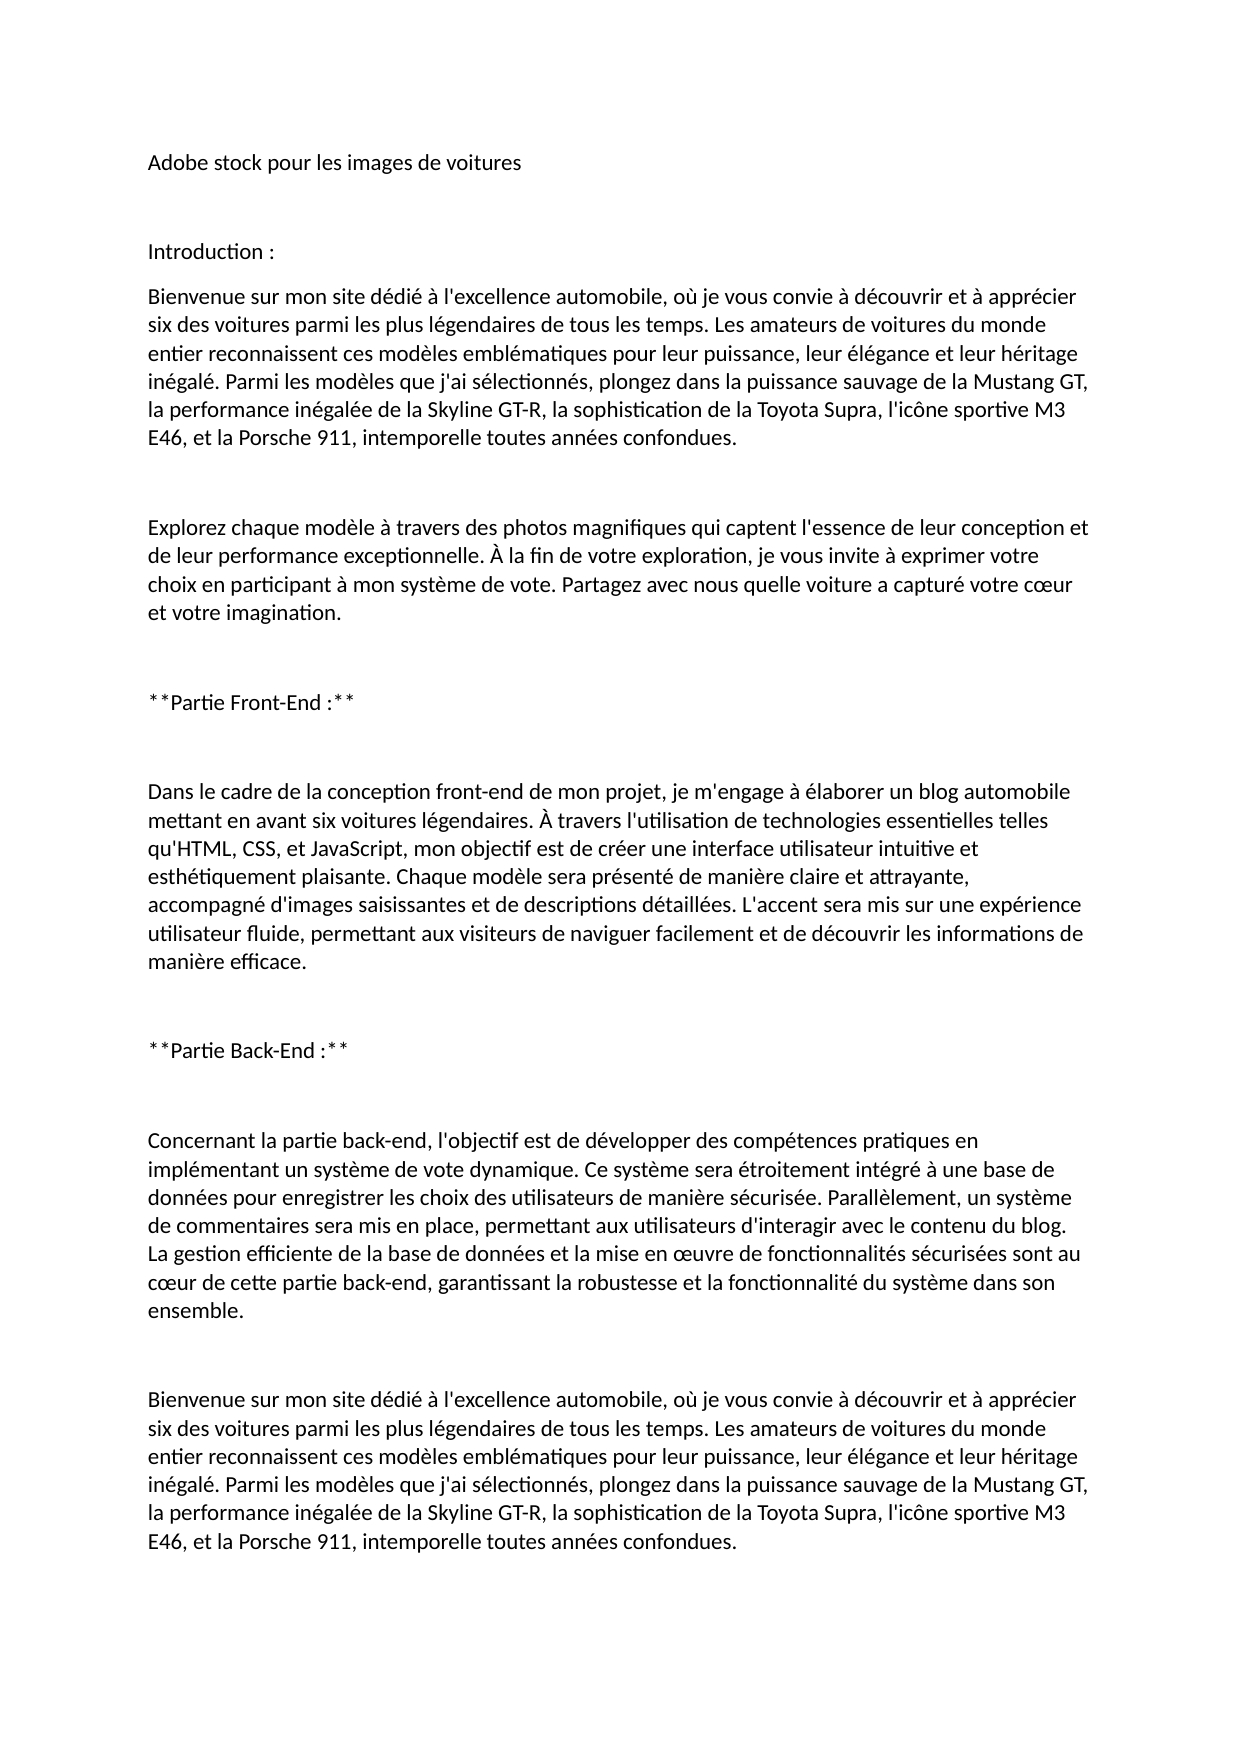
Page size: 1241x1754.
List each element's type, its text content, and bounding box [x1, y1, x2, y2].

text Bienvenue sur mon site dédié à l'excellence automobile, où je vous convie à découvrir et à apprécier six des voitures parmi les plus légendaires de tous les temps. Les amateurs de voitures du monde entier reconnaissent ces modèles emblématiques pour leur puissance, leur élégance et leur héritage inégalé. Parmi les modèles que j'ai sélectionnés, plongez dans la puissance sauvage de la Mustang GT, la performance inégalée de la Skyline GT-R, la sophistication de la Toyota Supra, l'icône sportive M3 E46, et la Porsche 911, intemporelle toutes années confondues. [148, 282, 1093, 451]
text Explorez chaque modèle à travers des photos magnifiques qui captent l'essence de leur conception et de leur performance exceptionnelle. À la fin de votre exploration, je vous invite à exprimer votre choix en participant à mon système de vote. Partagez avec nous quelle voiture a capturé votre cœur et votre imagination. [148, 513, 1093, 626]
text Bienvenue sur mon site dédié à l'excellence automobile, où je vous convie à découvrir et à apprécier six des voitures parmi les plus légendaires de tous les temps. Les amateurs de voitures du monde entier reconnaissent ces modèles emblématiques pour leur puissance, leur élégance et leur héritage inégalé. Parmi les modèles que j'ai sélectionnés, plongez dans la puissance sauvage de la Mustang GT, la performance inégalée de la Skyline GT-R, la sophistication de la Toyota Supra, l'icône sportive M3 E46, et la Porsche 911, intemporelle toutes années confondues. [148, 1386, 1093, 1555]
text **Partie Front-End :** [148, 688, 1093, 716]
text **Partie Back-End :** [148, 1037, 1093, 1065]
text Dans le cadre de la conception front-end de mon projet, je m'engage à élaborer un blog automobile mettant en avant six voitures légendaires. À travers l'utilisation de technologies essentielles telles qu'HTML, CSS, et JavaScript, mon objectif est de créer une interface utilisateur intuitive et esthétiquement plaisante. Chaque modèle sera présenté de manière claire et attrayante, accompagné d'images saisissantes et de descriptions détaillées. L'accent sera mis sur une expérience utilisateur fluide, permettant aux visiteurs de naviguer facilement et de découvrir les informations de manière efficace. [148, 777, 1093, 975]
text Adobe stock pour les images de voitures [148, 148, 1093, 176]
text Introduction : [148, 237, 1093, 265]
text Concernant la partie back-end, l'objectif est de développer des compétences pratiques en implémentant un système de vote dynamique. Ce système sera étroitement intégré à une base de données pour enregistrer les choix des utilisateurs de manière sécurisée. Parallèlement, un système de commentaires sera mis en place, permettant aux utilisateurs d'interagir avec le contenu du blog. La gestion efficiente de la base de données et la mise en œuvre de fonctionnalités sécurisées sont au cœur de cette partie back-end, garantissant la robustesse et la fonctionnalité du système dans son ensemble. [148, 1126, 1093, 1324]
